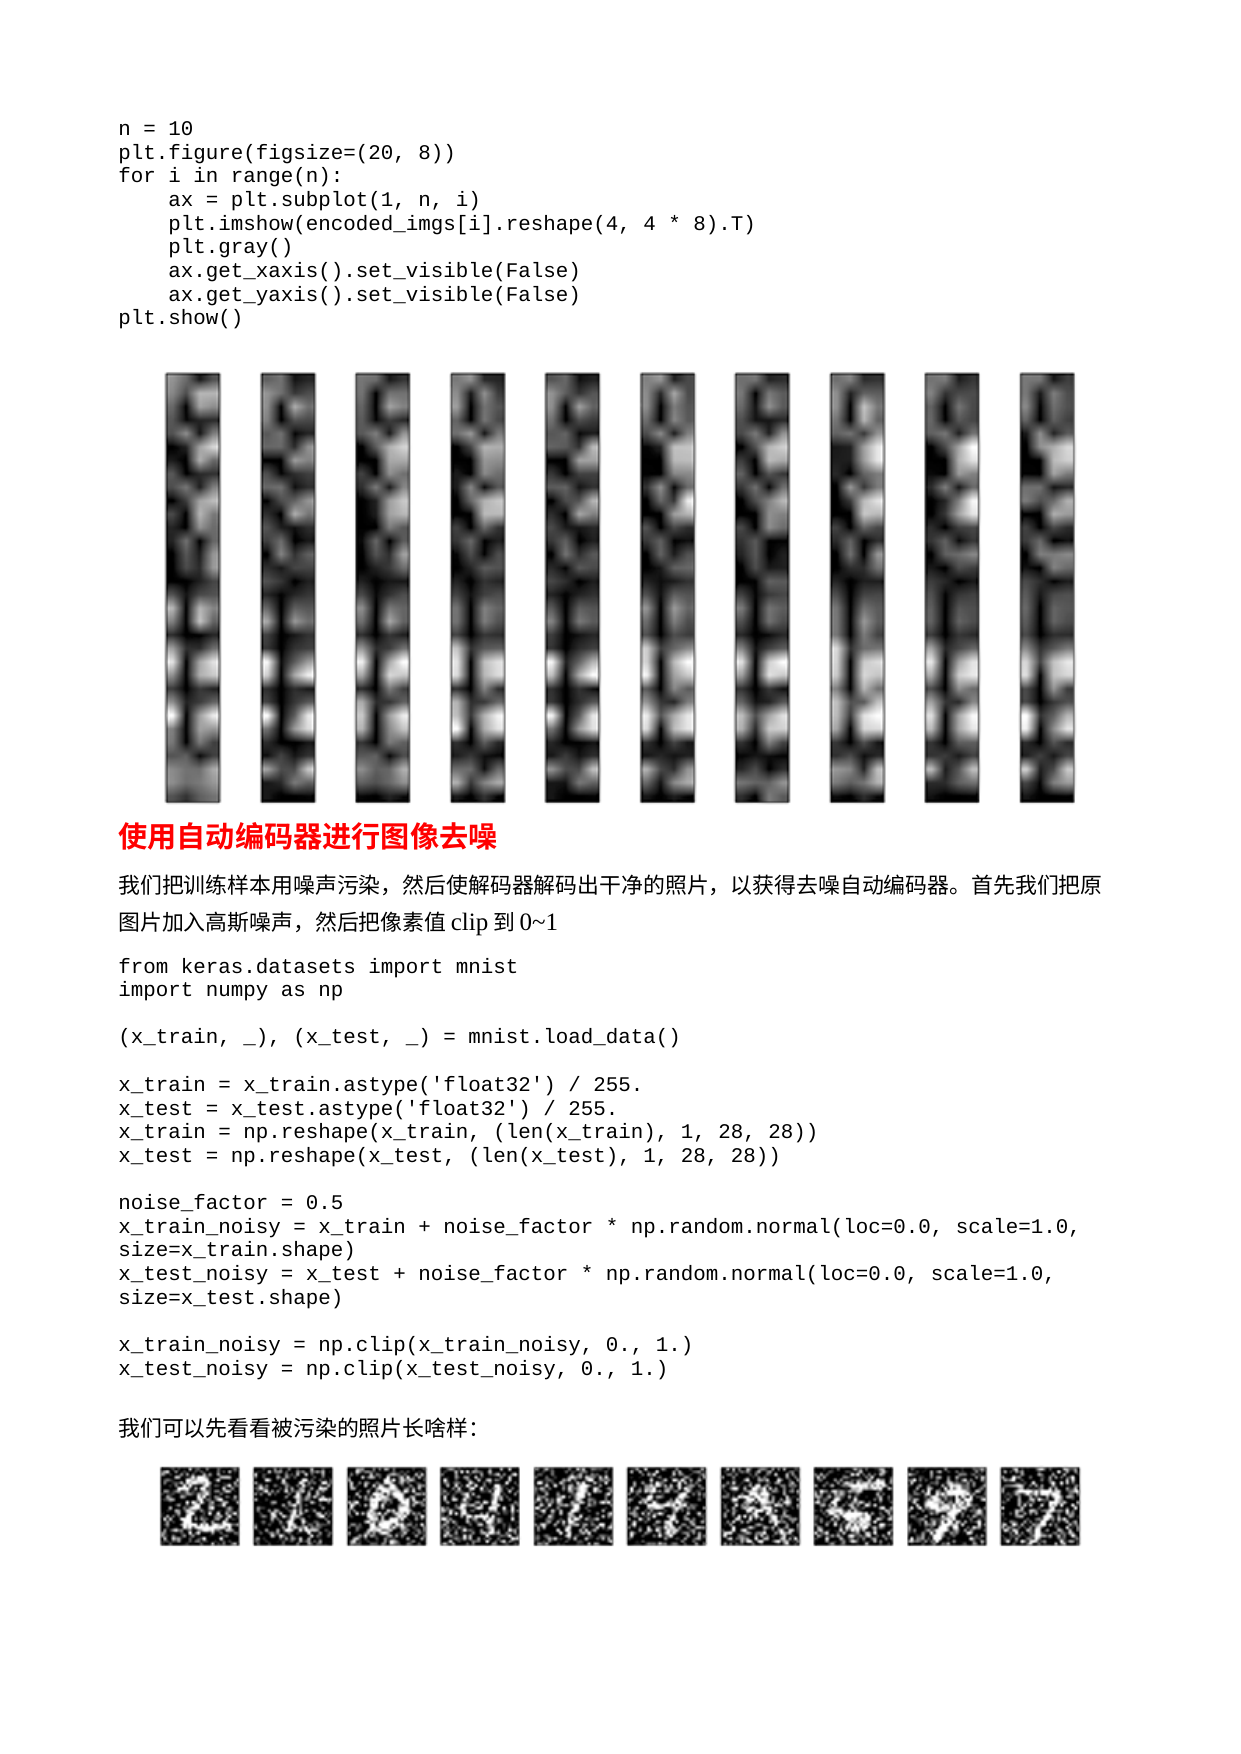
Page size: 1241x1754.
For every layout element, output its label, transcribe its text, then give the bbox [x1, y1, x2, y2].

text plt.figure(figsize=(20, 8)) [118, 142, 1122, 165]
text from keras.datasets import mnist [118, 956, 1122, 979]
text x_test_noisy = np.clip(x_test_noisy, 0., 1.) [118, 1358, 1122, 1381]
text 我们把训练样本用噪声污染，然后使解码器解码出干净的照片，以获得去噪自动编码器。首先我们把原图片加入高斯噪声，然后把像素值clip到0~1 [118, 868, 1122, 936]
text x_train_noisy = x_train + noise_factor * np.random.normal(loc=0.0, scale=1.0, size=x_train.shape) [118, 1216, 1122, 1263]
picture [151, 1461, 1089, 1554]
text plt.gray() [118, 236, 1122, 260]
subtitle 使用自动编码器进行图像去噪 [118, 817, 1122, 856]
text plt.imshow(encoded_imgs[i].reshape(4, 4 * 8).T) [118, 213, 1122, 236]
text ax.get_xaxis().set_visible(False) [118, 260, 1122, 284]
picture [151, 360, 1089, 814]
text x_train_noisy = np.clip(x_train_noisy, 0., 1.) [118, 1334, 1122, 1358]
text ax.get_yaxis().set_visible(False) [118, 284, 1122, 307]
text 我们可以先看看被污染的照片长啥样： [118, 1411, 1122, 1442]
text x_test = np.reshape(x_test, (len(x_test), 1, 28, 28)) [118, 1145, 1122, 1168]
text noise_factor = 0.5 [118, 1192, 1122, 1216]
text x_test = x_test.astype('float32') / 255. [118, 1097, 1122, 1121]
text ax = plt.subplot(1, n, i) [118, 189, 1122, 213]
text for i in range(n): [118, 165, 1122, 189]
text x_train = x_train.astype('float32') / 255. [118, 1074, 1122, 1097]
text import numpy as np [118, 979, 1122, 1003]
text x_test_noisy = x_test + noise_factor * np.random.normal(loc=0.0, scale=1.0, size=x_test.shape) [118, 1263, 1122, 1310]
text x_train = np.reshape(x_train, (len(x_train), 1, 28, 28)) [118, 1121, 1122, 1145]
text plt.show() [118, 307, 1122, 331]
text (x_train, _), (x_test, _) = mnist.load_data() [118, 1027, 1122, 1050]
text n = 10 [118, 118, 1122, 142]
